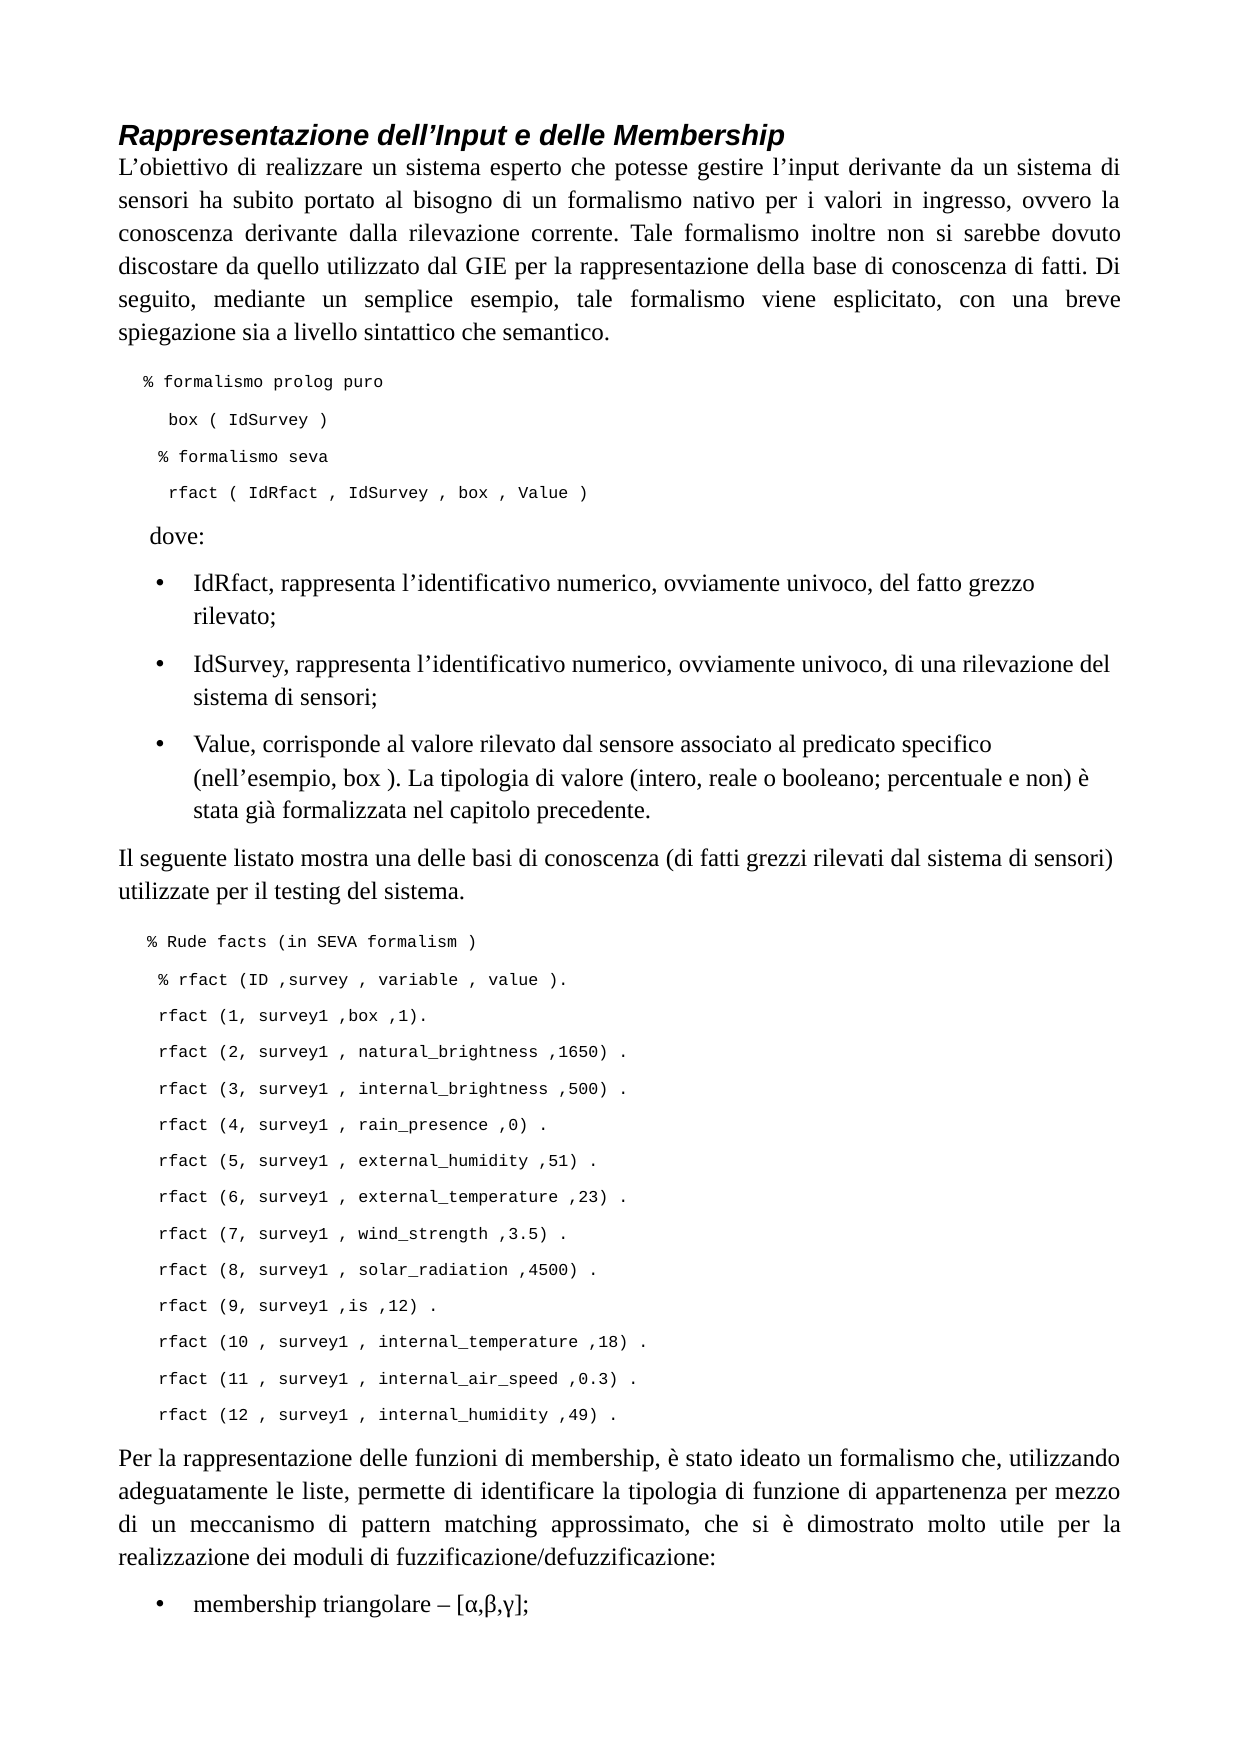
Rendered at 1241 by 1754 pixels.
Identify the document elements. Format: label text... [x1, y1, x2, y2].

text rfact (8, survey1 , solar_radiation ,4500) . [118, 1261, 1122, 1280]
text rfact (7, survey1 , wind_strength ,3.5) . [118, 1225, 1122, 1244]
text % Rude facts (in SEVA formalism ) [118, 924, 1122, 953]
text rfact (1, survey1 ,box ,1). [118, 1008, 1122, 1027]
text % formalismo prolog puro [118, 364, 1122, 393]
text rfact (11 , survey1 , internal_air_speed ,0.3) . [118, 1370, 1122, 1389]
text Il seguente listato mostra una delle basi di conoscenza (di fatti grezzi rilevati dal sistema di sensori) utilizzate per il testing del sistema. [118, 843, 1122, 905]
subtitle Rappresentazione dell’Input e delle Membership [118, 118, 1122, 152]
text rfact (5, survey1 , external_humidity ,51) . [118, 1153, 1122, 1172]
text rfact (6, survey1 , external_temperature ,23) . [118, 1189, 1122, 1208]
text rfact (10 , survey1 , internal_temperature ,18) . [118, 1334, 1122, 1353]
list IdSurvey, rappresenta l’identificativo numerico, ovviamente univoco, di una rilevazione del sistema di sensori; [156, 649, 1122, 711]
text Per la rappresentazione delle funzioni di membership, è stato ideato un formalismo che, utilizzando adeguatamente le liste, permette di identificare la tipologia di funzione di appartenenza per mezzo di un meccanismo di pattern matching approssimato, che si è dimostrato molto utile per la realizzazione dei moduli di fuzzificazione/defuzzificazione: [118, 1443, 1122, 1571]
text rfact (2, survey1 , natural_brightness ,1650) . [118, 1044, 1122, 1063]
text % rfact (ID ,survey , variable , value ). [118, 971, 1122, 990]
text box ( IdSurvey ) [118, 412, 1122, 431]
list Value, corrisponde al valore rilevato dal sensore associato al predicato specifico (nell’esempio, box ). La tipologia di valore (intero, reale o booleano; percentuale e non) è stata già formalizzata nel capitolo precedente. [156, 729, 1122, 824]
text rfact ( IdRfact , IdSurvey , box , Value ) [118, 484, 1122, 503]
text dove: [118, 521, 1122, 549]
list membership triangolare – [α,β,γ]; [156, 1589, 1122, 1618]
list IdRfact, rappresenta l’identificativo numerico, ovviamente univoco, del fatto grezzo rilevato; [156, 568, 1122, 630]
text rfact (9, survey1 ,is ,12) . [118, 1298, 1122, 1317]
text rfact (4, survey1 , rain_presence ,0) . [118, 1116, 1122, 1135]
text L’obiettivo di realizzare un sistema esperto che potesse gestire l’input derivante da un sistema di sensori ha subito portato al bisogno di un formalismo nativo per i valori in ingresso, ovvero la conoscenza derivante dalla rilevazione corrente. Tale formalismo inoltre non si sarebbe dovuto discostare da quello utilizzato dal GIE per la rappresentazione della base di conoscenza di fatti. Di seguito, mediante un semplice esempio, tale formalismo viene esplicitato, con una breve spiegazione sia a livello sintattico che semantico. [118, 152, 1122, 346]
text rfact (3, survey1 , internal_brightness ,500) . [118, 1080, 1122, 1099]
text % formalismo seva [118, 448, 1122, 467]
text rfact (12 , survey1 , internal_humidity ,49) . [118, 1406, 1122, 1425]
